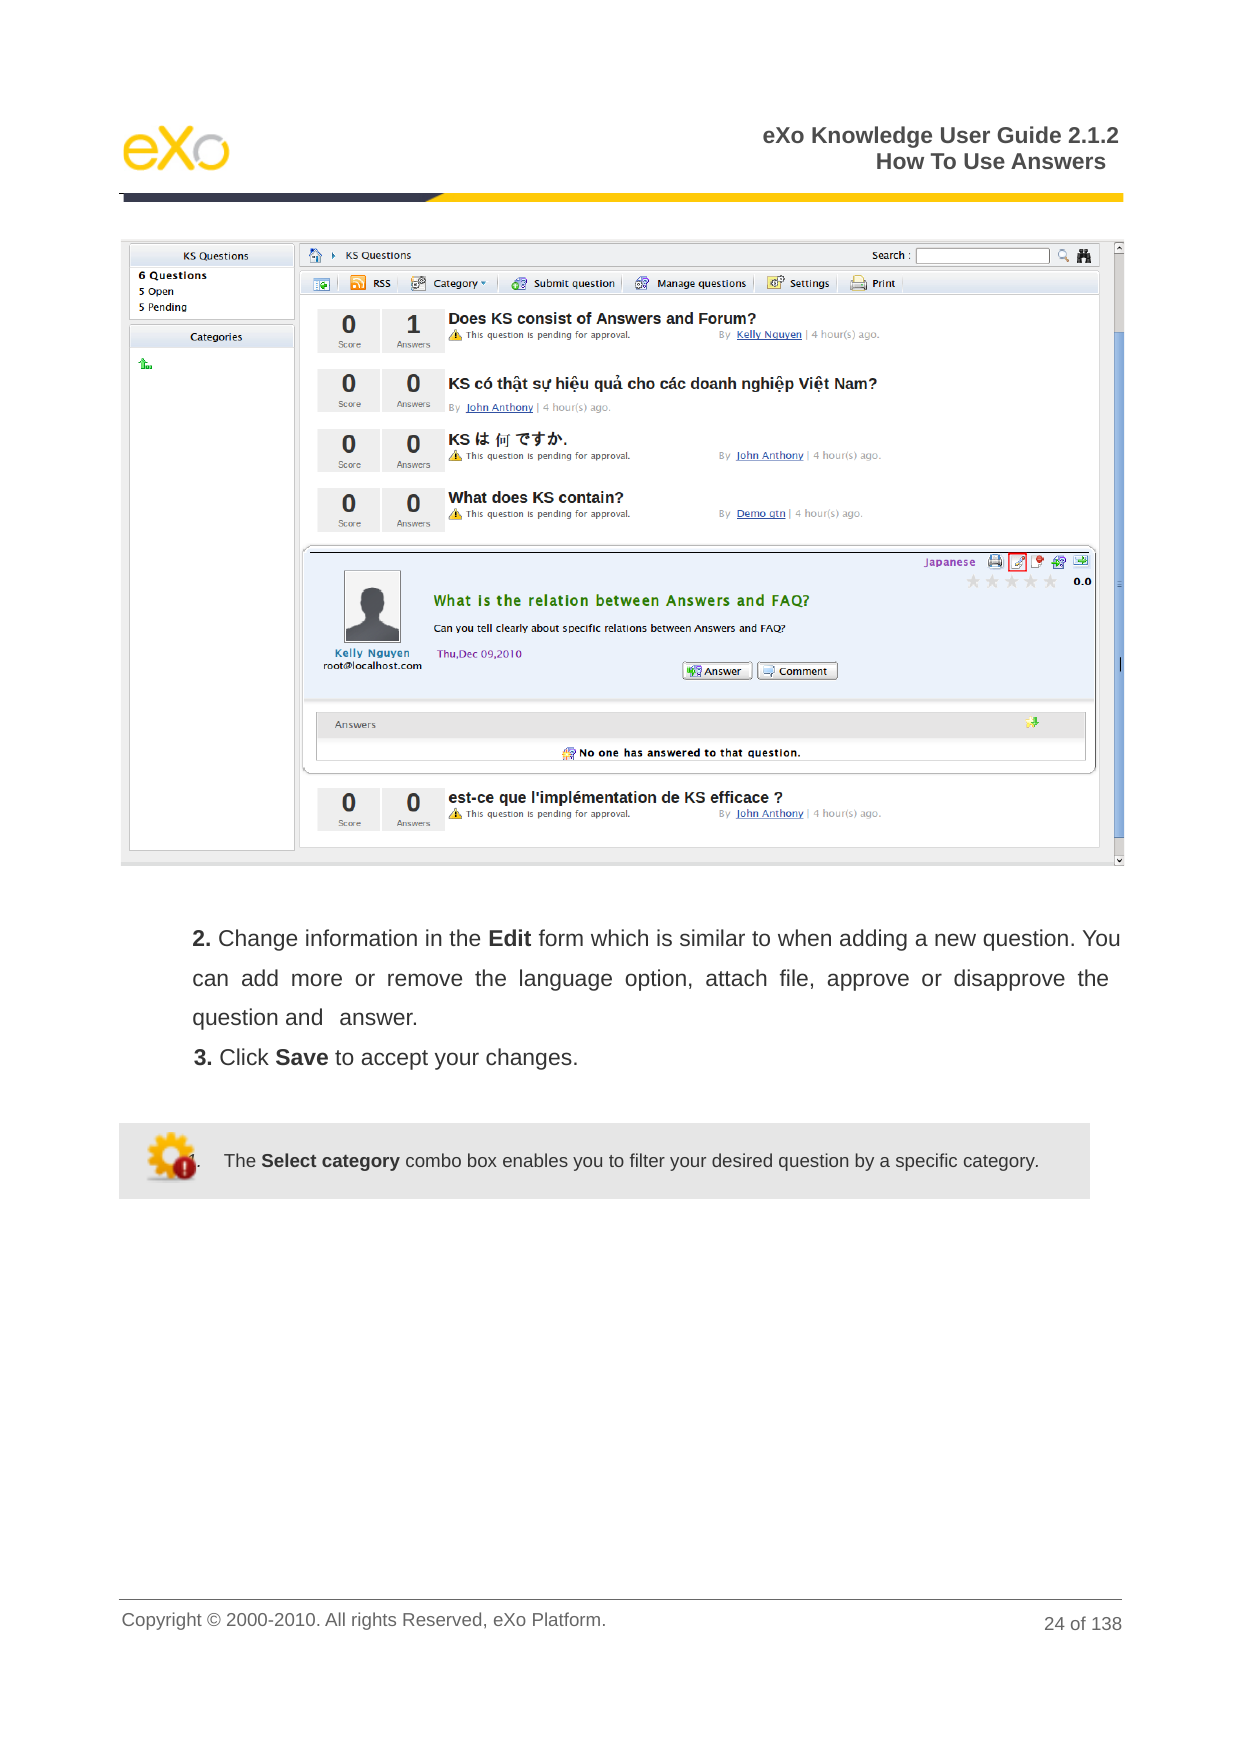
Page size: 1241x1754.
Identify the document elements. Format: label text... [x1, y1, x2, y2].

table_header [119, 1123, 217, 1199]
picture [120, 238, 1125, 866]
picture [146, 1132, 197, 1183]
picture [123, 193, 1124, 202]
picture [123, 125, 230, 171]
table_header The Select category combo box enables you to filter your desired question by a specific category. [217, 1123, 1090, 1199]
text 2. Change information in the Edit form which is similar to when adding a new question. You can add more or remove the language option, attach file, approve or disapprove the question and answer. [118, 925, 1122, 1031]
list 3. Click Save to accept your changes. [156, 1044, 1122, 1070]
